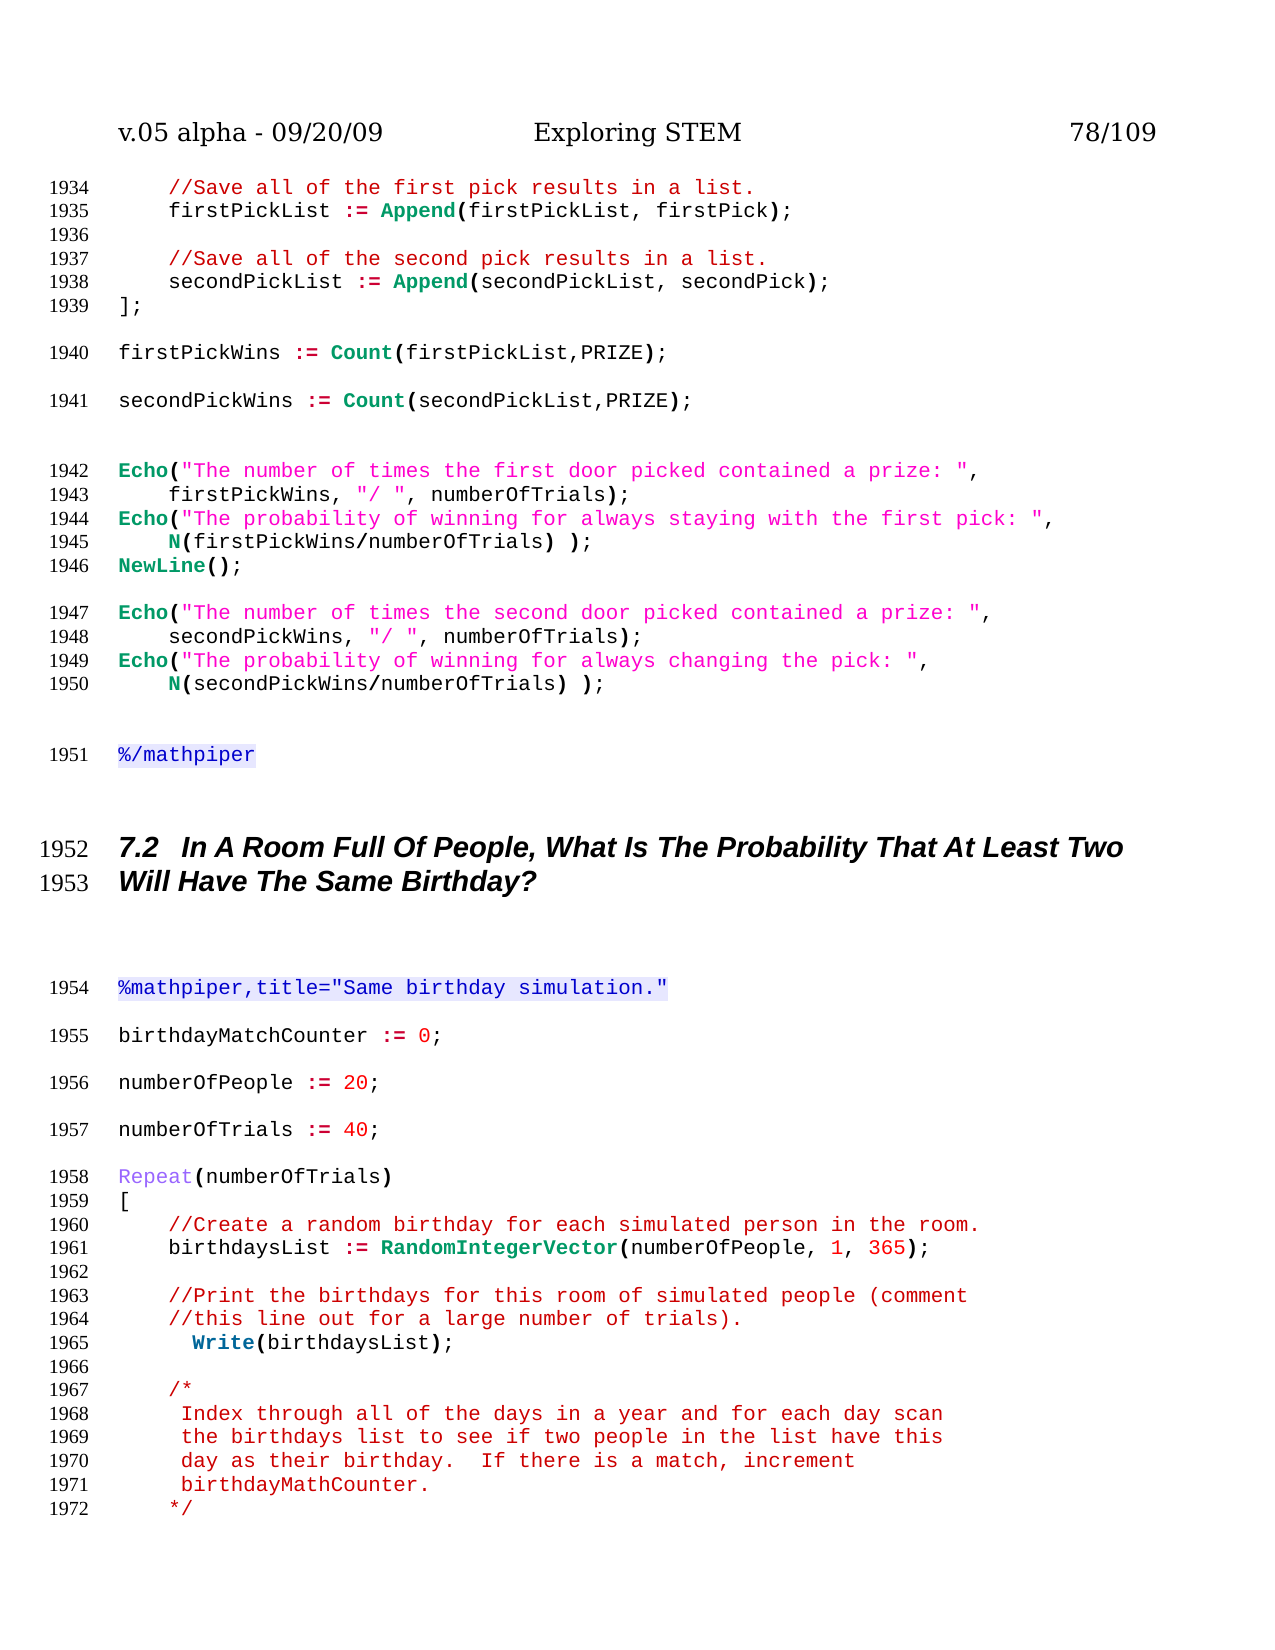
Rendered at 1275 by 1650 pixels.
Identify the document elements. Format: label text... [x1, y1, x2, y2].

text secondPickWins := Count(secondPickList,PRIZE); [118, 389, 1157, 413]
text birthdaysList := RandomIntegerVector(numberOfPeople, 1, 365); [118, 1237, 1157, 1261]
text Repeat(numberOfTrials) [118, 1166, 1157, 1190]
text secondPickList := Append(secondPickList, secondPick); [118, 271, 1157, 295]
text /* [118, 1379, 1157, 1403]
text Echo("The number of times the first door picked contained a prize: ", [118, 461, 1157, 484]
text birthdayMathCounter. [118, 1474, 1157, 1497]
text [ [118, 1190, 1157, 1214]
text //Print the birthdays for this room of simulated people (comment [118, 1285, 1157, 1308]
text //Save all of the second pick results in a list. [118, 248, 1157, 271]
text Write(birthdaysList); [118, 1332, 1157, 1356]
text birthdayMatchCounter := 0; [118, 1024, 1157, 1048]
text //Create a random birthday for each simulated person in the room. [118, 1214, 1157, 1237]
text Echo("The probability of winning for always changing the pick: ", [118, 650, 1157, 673]
text firstPickWins, "/ ", numberOfTrials); [118, 484, 1157, 508]
text day as their birthday. If there is a match, increment [118, 1450, 1157, 1474]
text NewLine(); [118, 555, 1157, 579]
subtitle In A Room Full Of People, What Is The Probability That At Least Two Will Have The Same Birthday? [118, 830, 1157, 897]
text %mathpiper,title="Same birthday simulation." [118, 977, 1157, 1001]
text firstPickWins := Count(firstPickList,PRIZE); [118, 342, 1157, 366]
text numberOfPeople := 20; [118, 1072, 1157, 1096]
text ]; [118, 295, 1157, 319]
text N(firstPickWins/numberOfTrials) ); [118, 531, 1157, 555]
text Index through all of the days in a year and for each day scan [118, 1403, 1157, 1427]
text Echo("The number of times the second door picked contained a prize: ", [118, 602, 1157, 626]
text Echo("The probability of winning for always staying with the first pick: ", [118, 508, 1157, 531]
text the birthdays list to see if two people in the list have this [118, 1427, 1157, 1450]
text //this line out for a large number of trials). [118, 1308, 1157, 1332]
text */ [118, 1497, 1157, 1521]
text firstPickList := Append(firstPickList, firstPick); [118, 200, 1157, 224]
text secondPickWins, "/ ", numberOfTrials); [118, 626, 1157, 650]
text //Save all of the first pick results in a list. [118, 177, 1157, 200]
text numberOfTrials := 40; [118, 1119, 1157, 1143]
text %/mathpiper [118, 744, 1157, 768]
text N(secondPickWins/numberOfTrials) ); [118, 673, 1157, 697]
